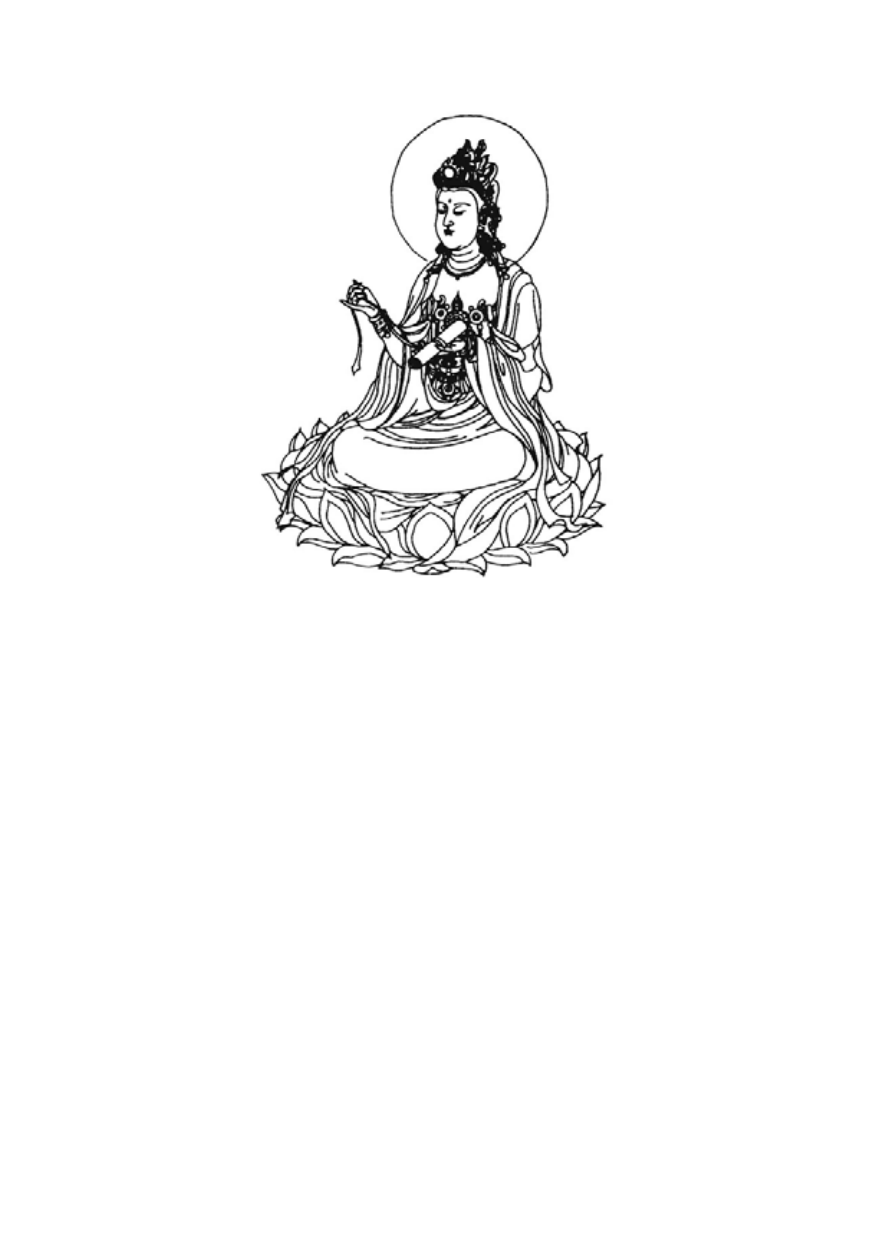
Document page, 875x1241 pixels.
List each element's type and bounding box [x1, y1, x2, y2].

picture [250, 97, 624, 593]
